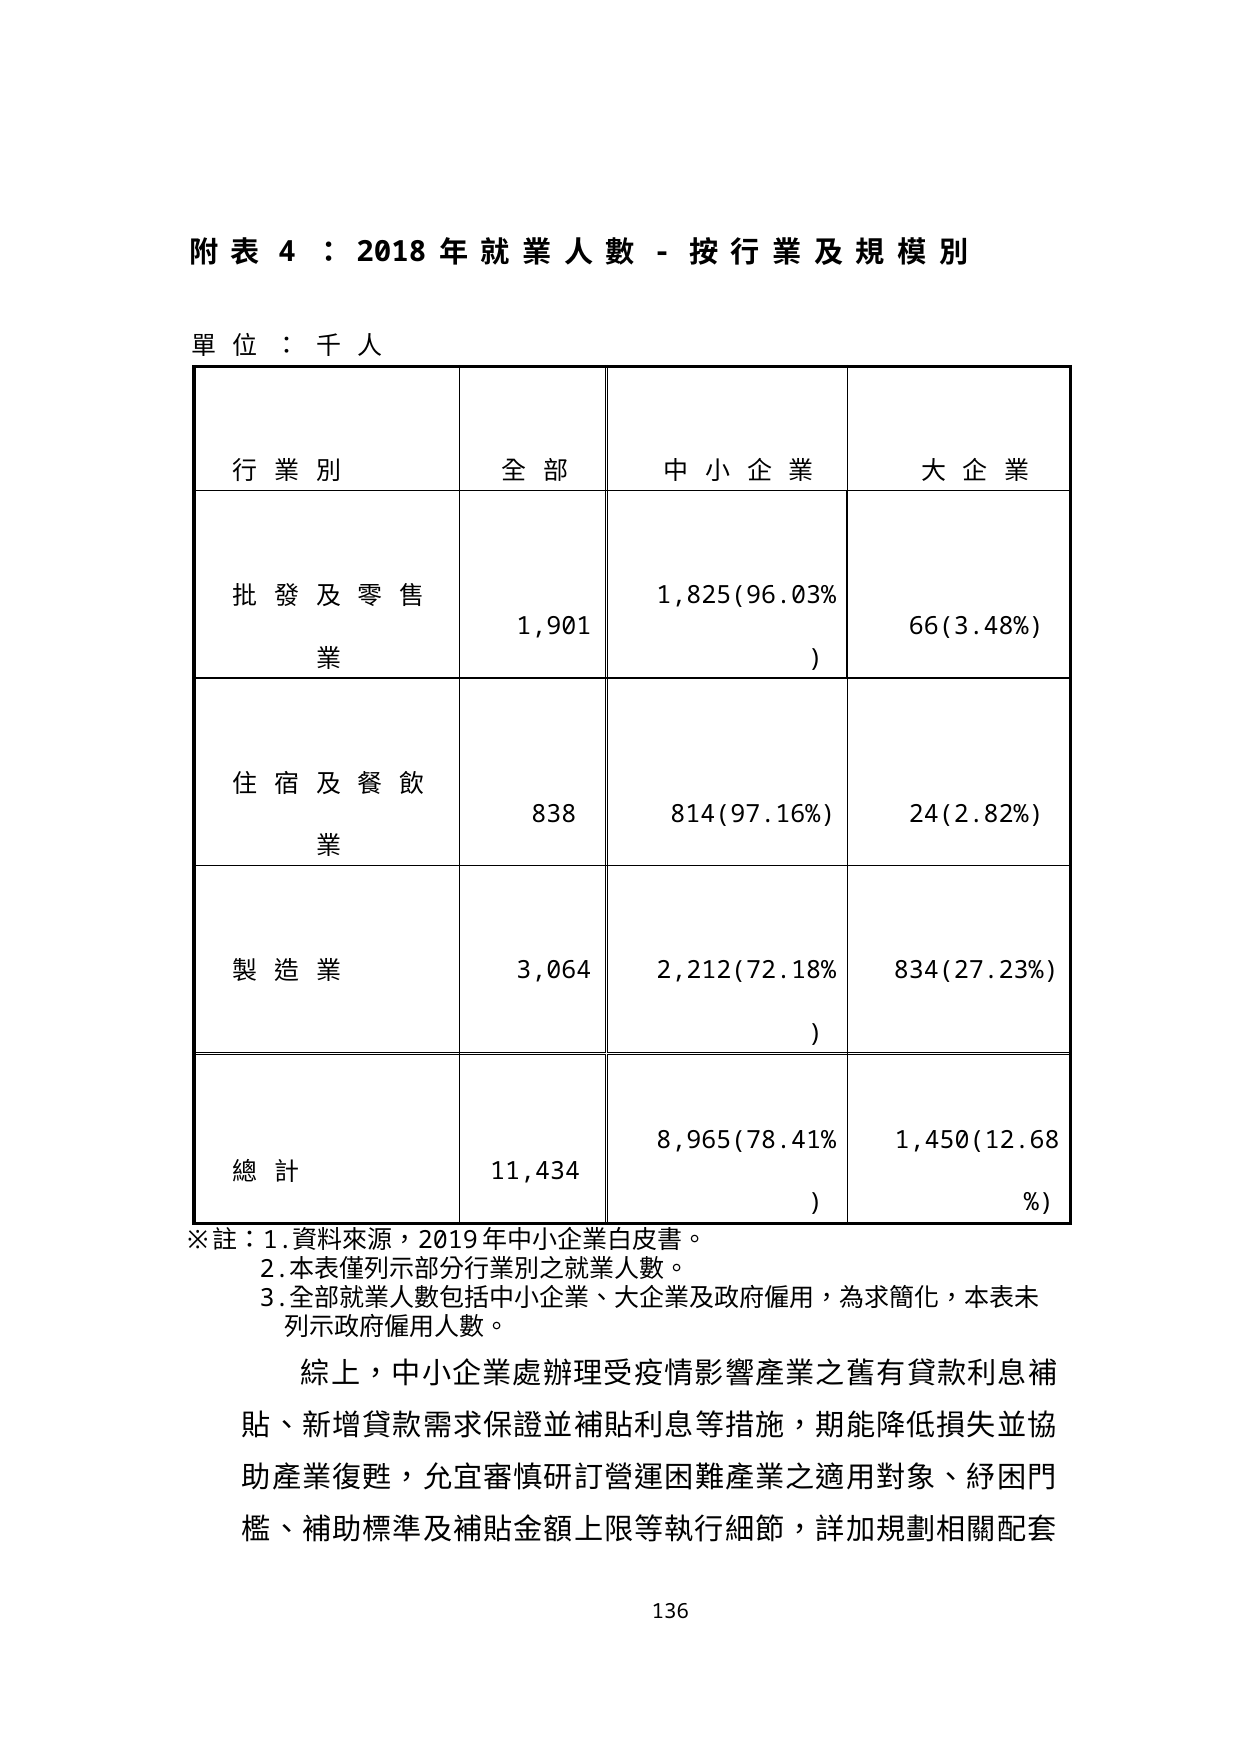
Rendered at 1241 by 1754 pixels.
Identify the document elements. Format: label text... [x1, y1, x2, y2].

table_cell 2,212(72.18%) [608, 866, 847, 1052]
table_header 行業別 [196, 368, 459, 490]
table_header 全部 [460, 368, 605, 490]
table_cell 1,825(96.03%) [608, 491, 846, 677]
table_cell 1,450(12.68%) [848, 1055, 1069, 1222]
table_cell 3,064 [460, 866, 605, 1052]
table_cell 838 [460, 679, 605, 865]
table_cell 24(2.82%) [848, 679, 1069, 865]
table_cell 66(3.48%) [848, 491, 1069, 677]
table_cell 製造業 [196, 866, 459, 1052]
table_cell 8,965(78.41%) [608, 1055, 847, 1222]
table_cell 批發及零售業 [196, 491, 459, 677]
table_cell 11,434 [460, 1055, 605, 1222]
table_header 大企業 [848, 368, 1069, 490]
table_cell 總計 [196, 1055, 459, 1222]
text 綜上，中小企業處辦理受疫情影響產業之舊有貸款利息補貼、新增貸款需求保證並補貼利息等措施，期能降低損失並協助產業復甦，允宜審慎研訂營運困難產業之適用對象、紓困門檻、補助標準及補貼金額上限等執行細節，詳加規劃相關配套 [242, 1341, 1058, 1550]
text 附表4：2018年就業人數-按行業及規模別 單位：千人 [183, 177, 1081, 365]
table_cell 834(27.23%) [848, 866, 1069, 1052]
text 3.全部就業人數包括中小企業、大企業及政府僱用，為求簡化，本表未列示政府僱用人數。 [259, 1283, 1058, 1341]
text 2.本表僅列示部分行業別之就業人數。 [259, 1254, 1058, 1283]
table_cell 住宿及餐飲業 [196, 679, 459, 865]
table_cell 1,901 [460, 491, 605, 677]
text ※註：1.資料來源，2019年中小企業白皮書。 [183, 1225, 1058, 1254]
table_header 中小企業 [608, 368, 847, 490]
table_cell 814(97.16%) [608, 679, 847, 865]
